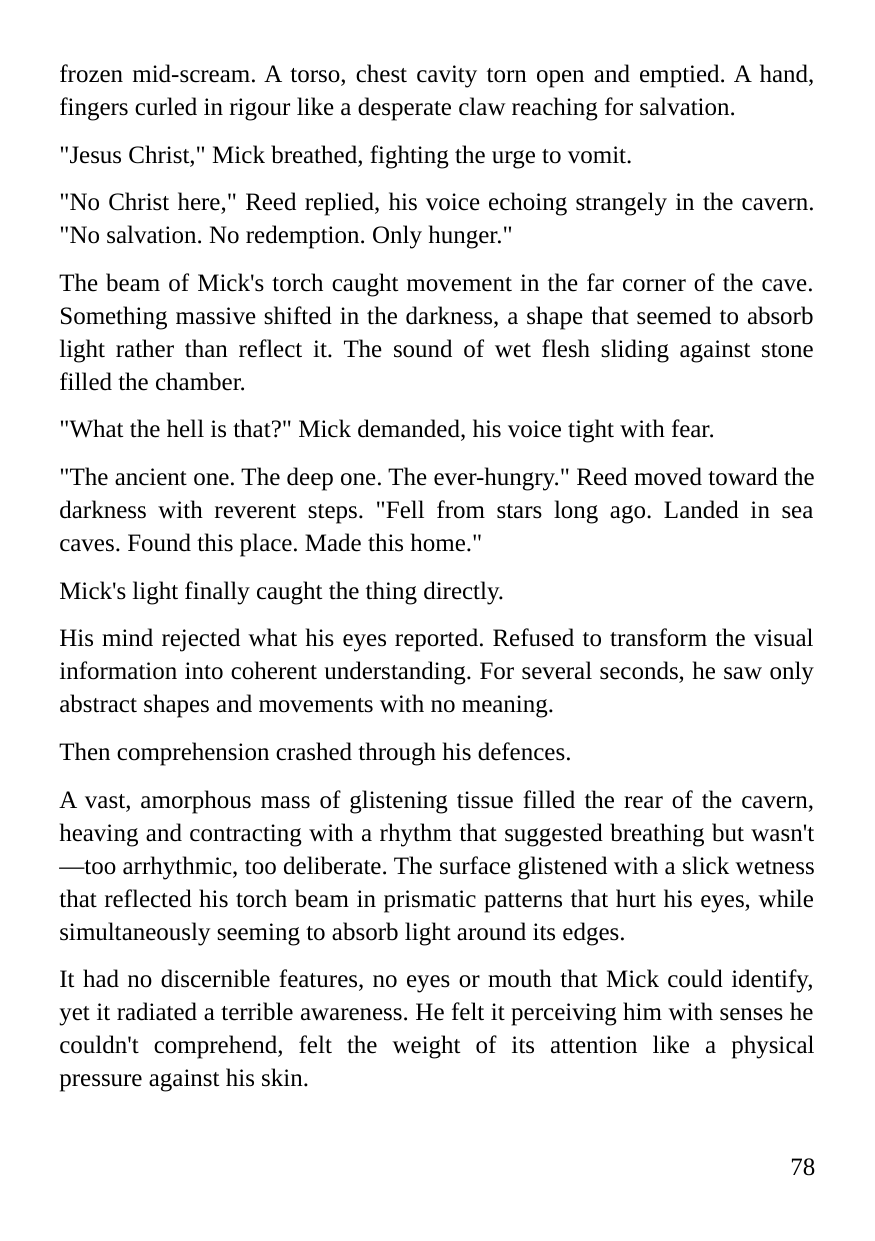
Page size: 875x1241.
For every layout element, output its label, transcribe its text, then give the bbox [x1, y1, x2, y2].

text A vast, amorphous mass of glistening tissue filled the rear of the cavern, heaving and contracting with a rhythm that suggested breathing but wasn't—too arrhythmic, too deliberate. The surface glistened with a slick wetness that reflected his torch beam in prismatic patterns that hurt his eyes, while simultaneously seeming to absorb light around its edges. [59, 785, 815, 946]
text "What the hell is that?" Mick demanded, his voice tight with fear. [59, 414, 815, 443]
text The beam of Mick's torch caught movement in the far corner of the cave. Something massive shifted in the darkness, a shape that seemed to absorb light rather than reflect it. The sound of wet flesh sliding against stone filled the chamber. [59, 268, 815, 396]
text Then comprehension crashed through his defences. [59, 737, 815, 766]
text frozen mid-scream. A torso, chest cavity torn open and emptied. A hand, fingers curled in rigour like a desperate claw reaching for salvation. [59, 59, 815, 121]
text "The ancient one. The deep one. The ever-hungry." Reed moved toward the darkness with reverent steps. "Fell from stars long ago. Landed in sea caves. Found this place. Made this home." [59, 462, 815, 557]
text Mick's light finally caught the thing directly. [59, 576, 815, 604]
text "No Christ here," Reed replied, his voice echoing strangely in the cavern. "No salvation. No redemption. Only hunger." [59, 187, 815, 249]
text "Jesus Christ," Mick breathed, fighting the urge to vomit. [59, 140, 815, 168]
text It had no discernible features, no eyes or mouth that Mick could identify, yet it radiated a terrible awareness. He felt it perceiving him with senses he couldn't comprehend, felt the weight of its attention like a physical pressure against his skin. [59, 964, 815, 1092]
text His mind rejected what his eyes reported. Refused to transform the visual information into coherent understanding. For several seconds, he saw only abstract shapes and movements with no meaning. [59, 623, 815, 718]
